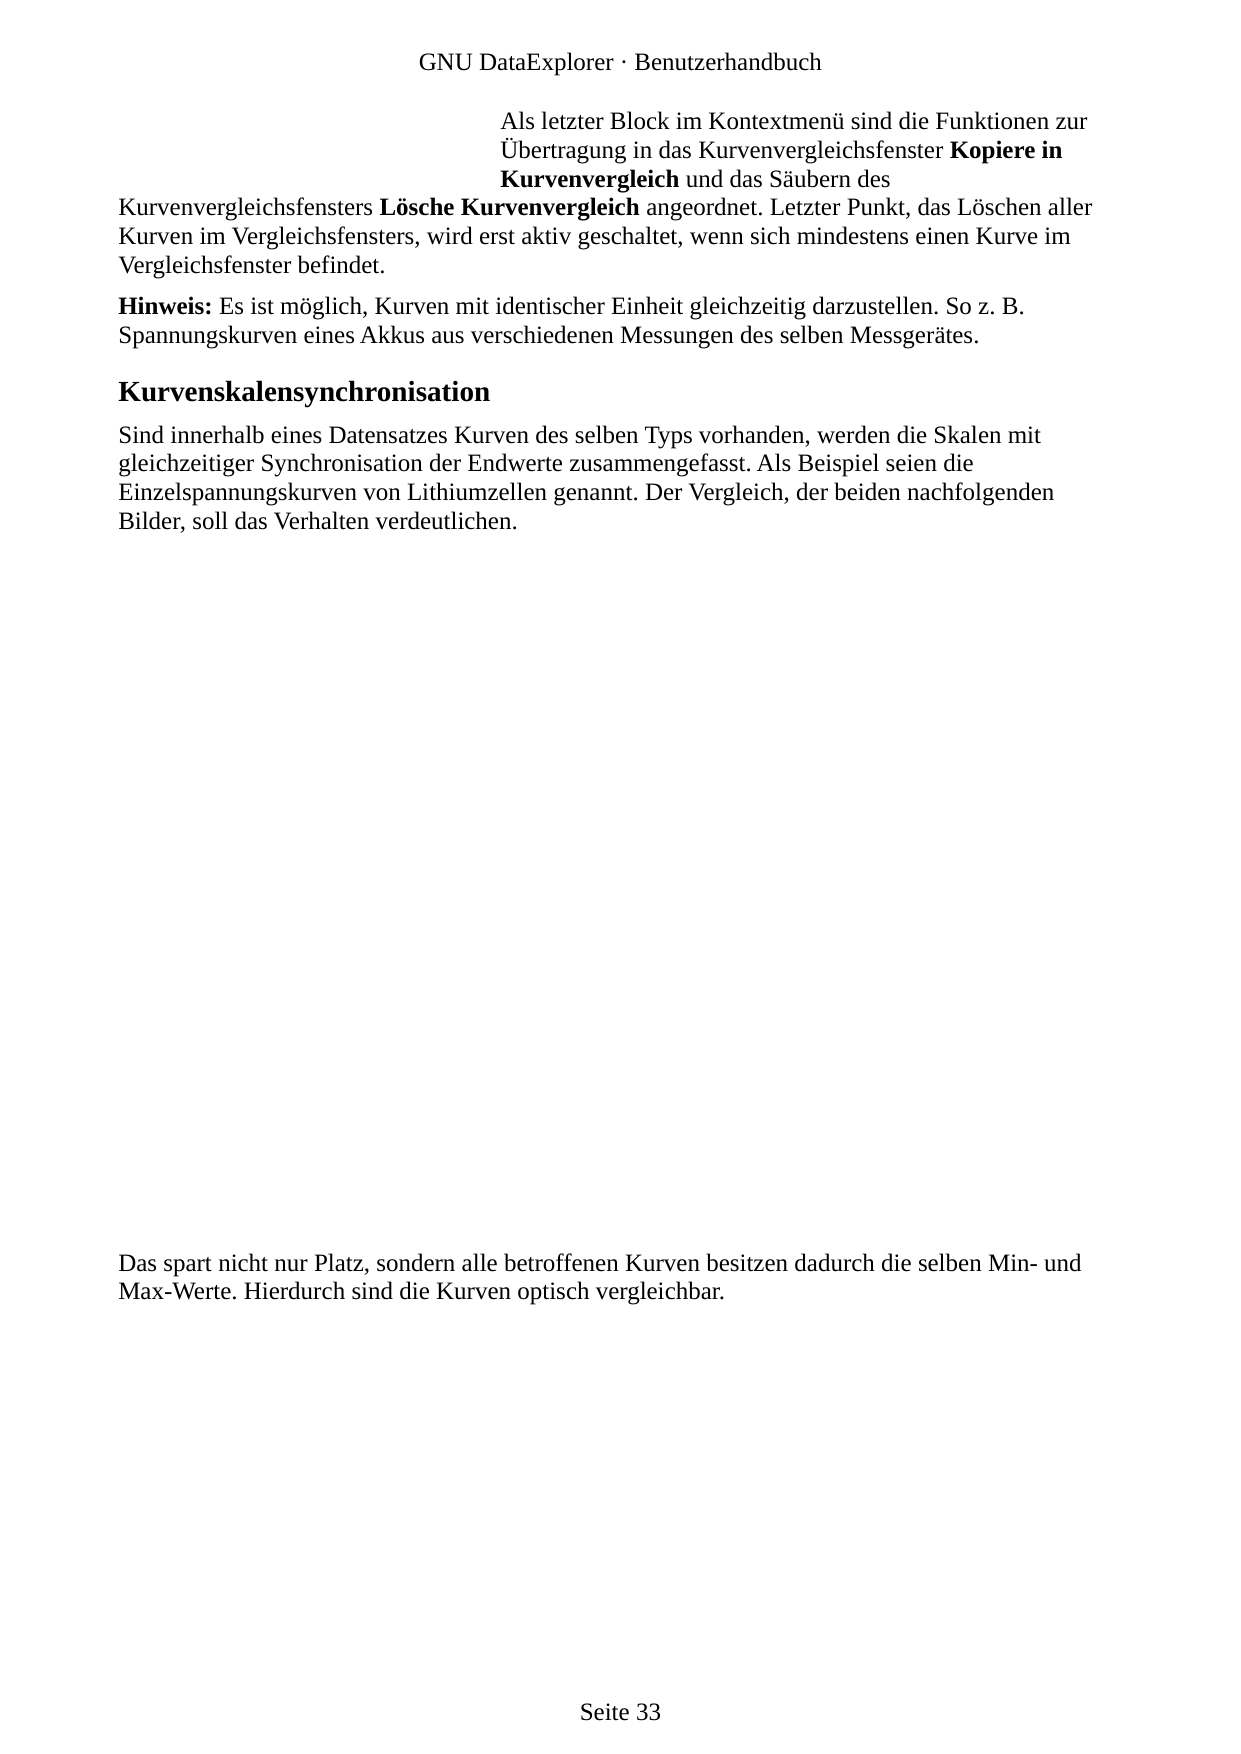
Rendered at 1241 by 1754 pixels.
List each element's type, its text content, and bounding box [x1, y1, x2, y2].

subtitle Kurvenskalensynchronisation [118, 374, 1122, 407]
text Hinweis: Es ist möglich, Kurven mit identischer Einheit gleichzeitig darzustellen. So z. B. Spannungskurven eines Akkus aus verschiedenen Messungen des selben Messgerätes. [118, 291, 1122, 349]
text Das spart nicht nur Platz, sondern alle betroffenen Kurven besitzen dadurch die selben Min- und Max-Werte. Hierdurch sind die Kurven optisch vergleichbar. [118, 1248, 1122, 1305]
text Sind innerhalb eines Datensatzes Kurven des selben Typs vorhanden, werden die Skalen mit gleichzeitiger Synchronisation der Endwerte zusammengefasst. Als Beispiel seien die Einzelspannungskurven von Lithiumzellen genannt. Der Vergleich, der beiden nachfolgenden Bilder, soll das Verhalten verdeutlichen. [118, 420, 1122, 535]
text Als letzter Block im Kontextmenü sind die Funktionen zur Übertragung in das Kurvenvergleichsfenster Kopiere in Kurvenvergleich und das Säubern des Kurvenvergleichsfensters Lösche Kurvenvergleich angeordnet. Letzter Punkt, das Löschen aller Kurven im Vergleichsfensters, wird erst aktiv geschaltet, wenn sich mindestens einen Kurve im Vergleichsfenster befindet. [118, 106, 1122, 279]
